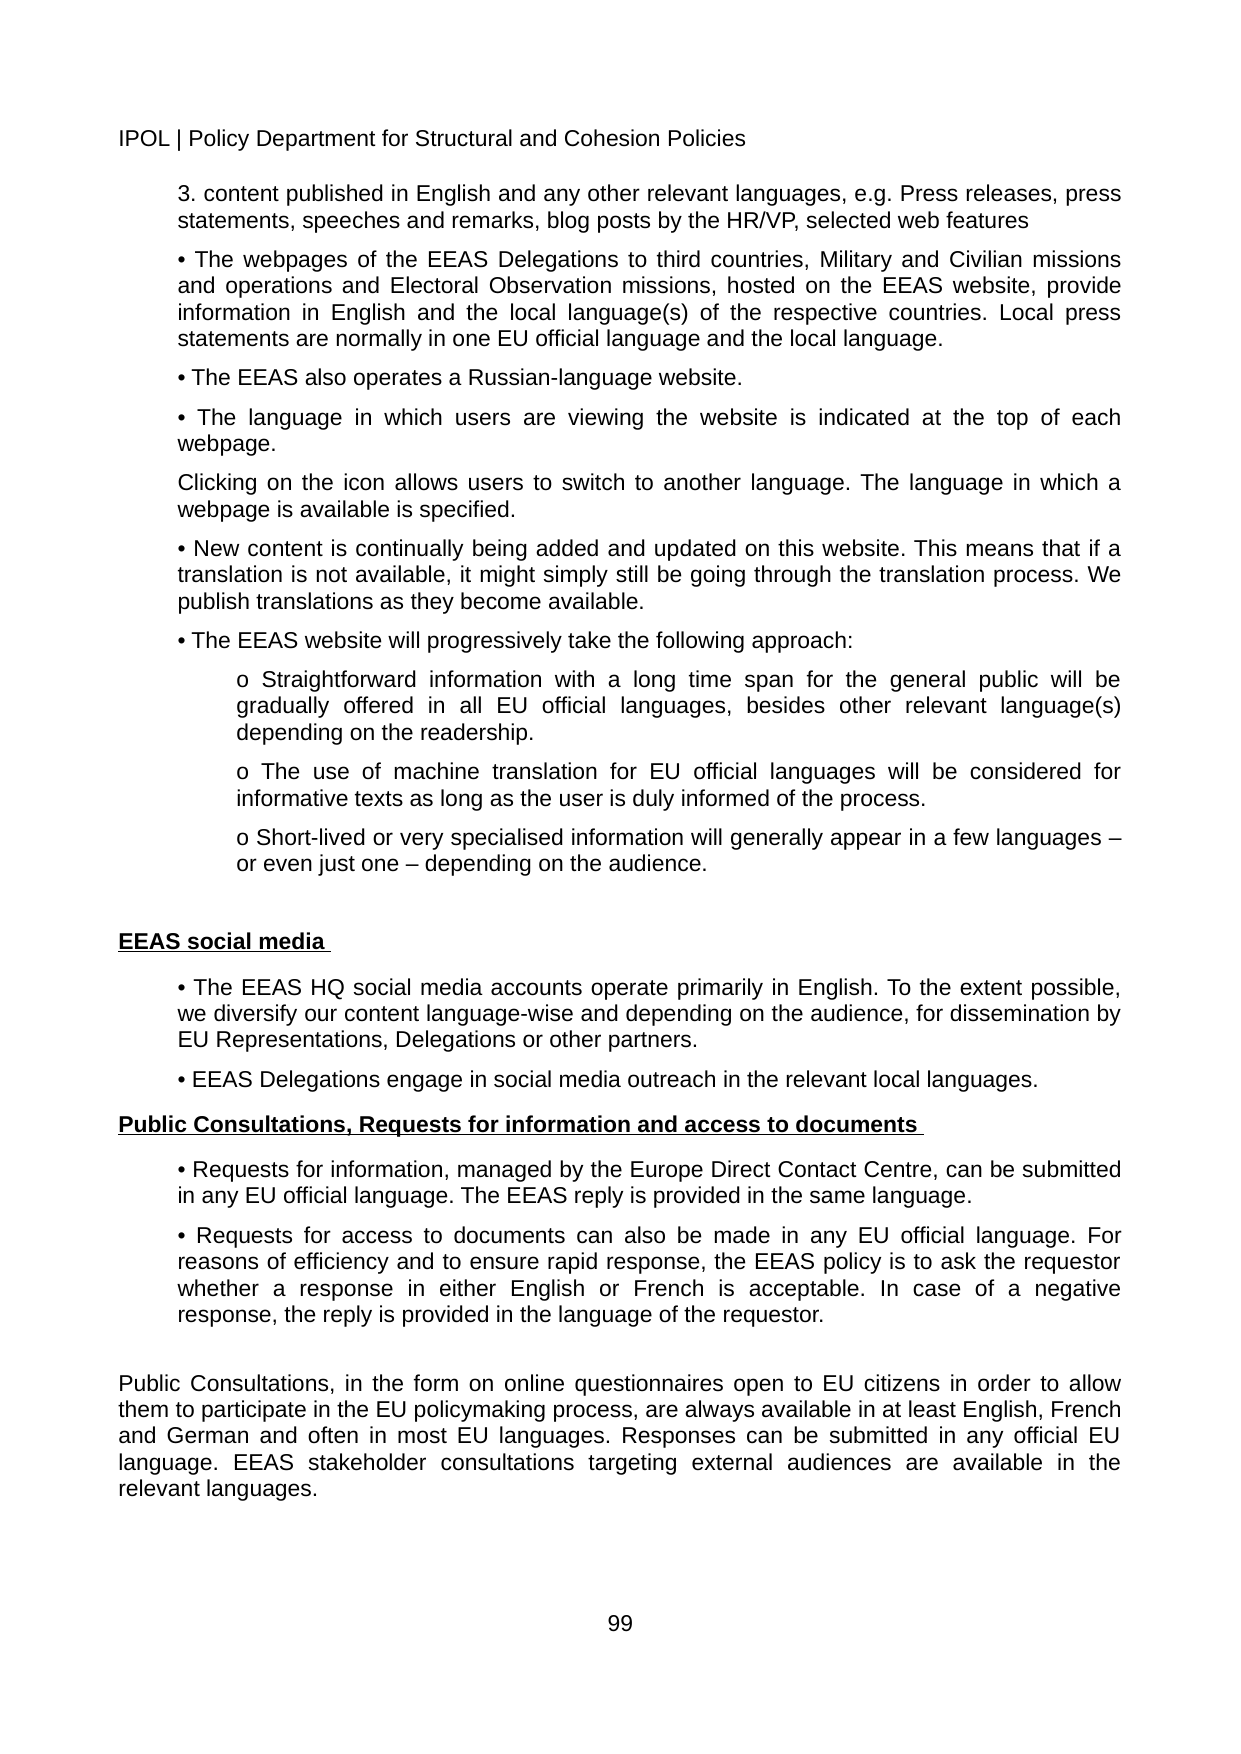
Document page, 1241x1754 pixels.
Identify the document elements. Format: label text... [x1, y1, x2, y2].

text • The EEAS also operates a Russian-language website. [177, 364, 1122, 391]
text o The use of machine translation for EU official languages will be considered for informative texts as long as the user is duly informed of the process. [236, 758, 1122, 811]
subtitle EEAS social media [118, 928, 1122, 954]
text • The language in which users are viewing the website is indicated at the top of each webpage. [177, 404, 1122, 456]
text • Requests for access to documents can also be made in any EU official language. For reasons of efficiency and to ensure rapid response, the EEAS policy is to ask the requestor whether a response in either English or French is acceptable. In case of a negative response, the reply is provided in the language of the requestor. [177, 1222, 1122, 1327]
text Public Consultations, in the form on online questionnaires open to EU citizens in order to allow them to participate in the EU policymaking process, are always available in at least English, French and German and often in most EU languages. Responses can be submitted in any official EU language. EEAS stakeholder consultations targeting external audiences are available in the relevant languages. [118, 1370, 1122, 1501]
text o Short-lived or very specialised information will generally appear in a few languages – or even just one – depending on the audience. [236, 824, 1122, 876]
text 3. content published in English and any other relevant languages, e.g. Press releases, press statements, speeches and remarks, blog posts by the HR/VP, selected web features [177, 180, 1122, 233]
text • EEAS Delegations engage in social media outreach in the relevant local languages. [177, 1066, 1122, 1092]
text • Requests for information, managed by the Europe Direct Contact Centre, can be submitted in any EU official language. The EEAS reply is provided in the same language. [177, 1156, 1122, 1209]
text Clicking on the icon allows users to switch to another language. The language in which a webpage is available is specified. [177, 469, 1122, 522]
subtitle Public Consultations, Requests for information and access to documents [118, 1111, 1122, 1137]
text • The EEAS HQ social media accounts operate primarily in English. To the extent possible, we diversify our content language-wise and depending on the audience, for dissemination by EU Representations, Delegations or other partners. [177, 973, 1122, 1053]
text • New content is continually being added and updated on this website. This means that if a translation is not available, it might simply still be going through the translation process. We publish translations as they become available. [177, 535, 1122, 614]
text • The EEAS website will progressively take the following approach: [177, 627, 1122, 653]
text o Straightforward information with a long time span for the general public will be gradually offered in all EU official languages, besides other relevant language(s) depending on the readership. [236, 666, 1122, 745]
text • The webpages of the EEAS Delegations to third countries, Military and Civilian missions and operations and Electoral Observation missions, hosted on the EEAS website, provide information in English and the local language(s) of the respective countries. Local press statements are normally in one EU official language and the local language. [177, 246, 1122, 351]
